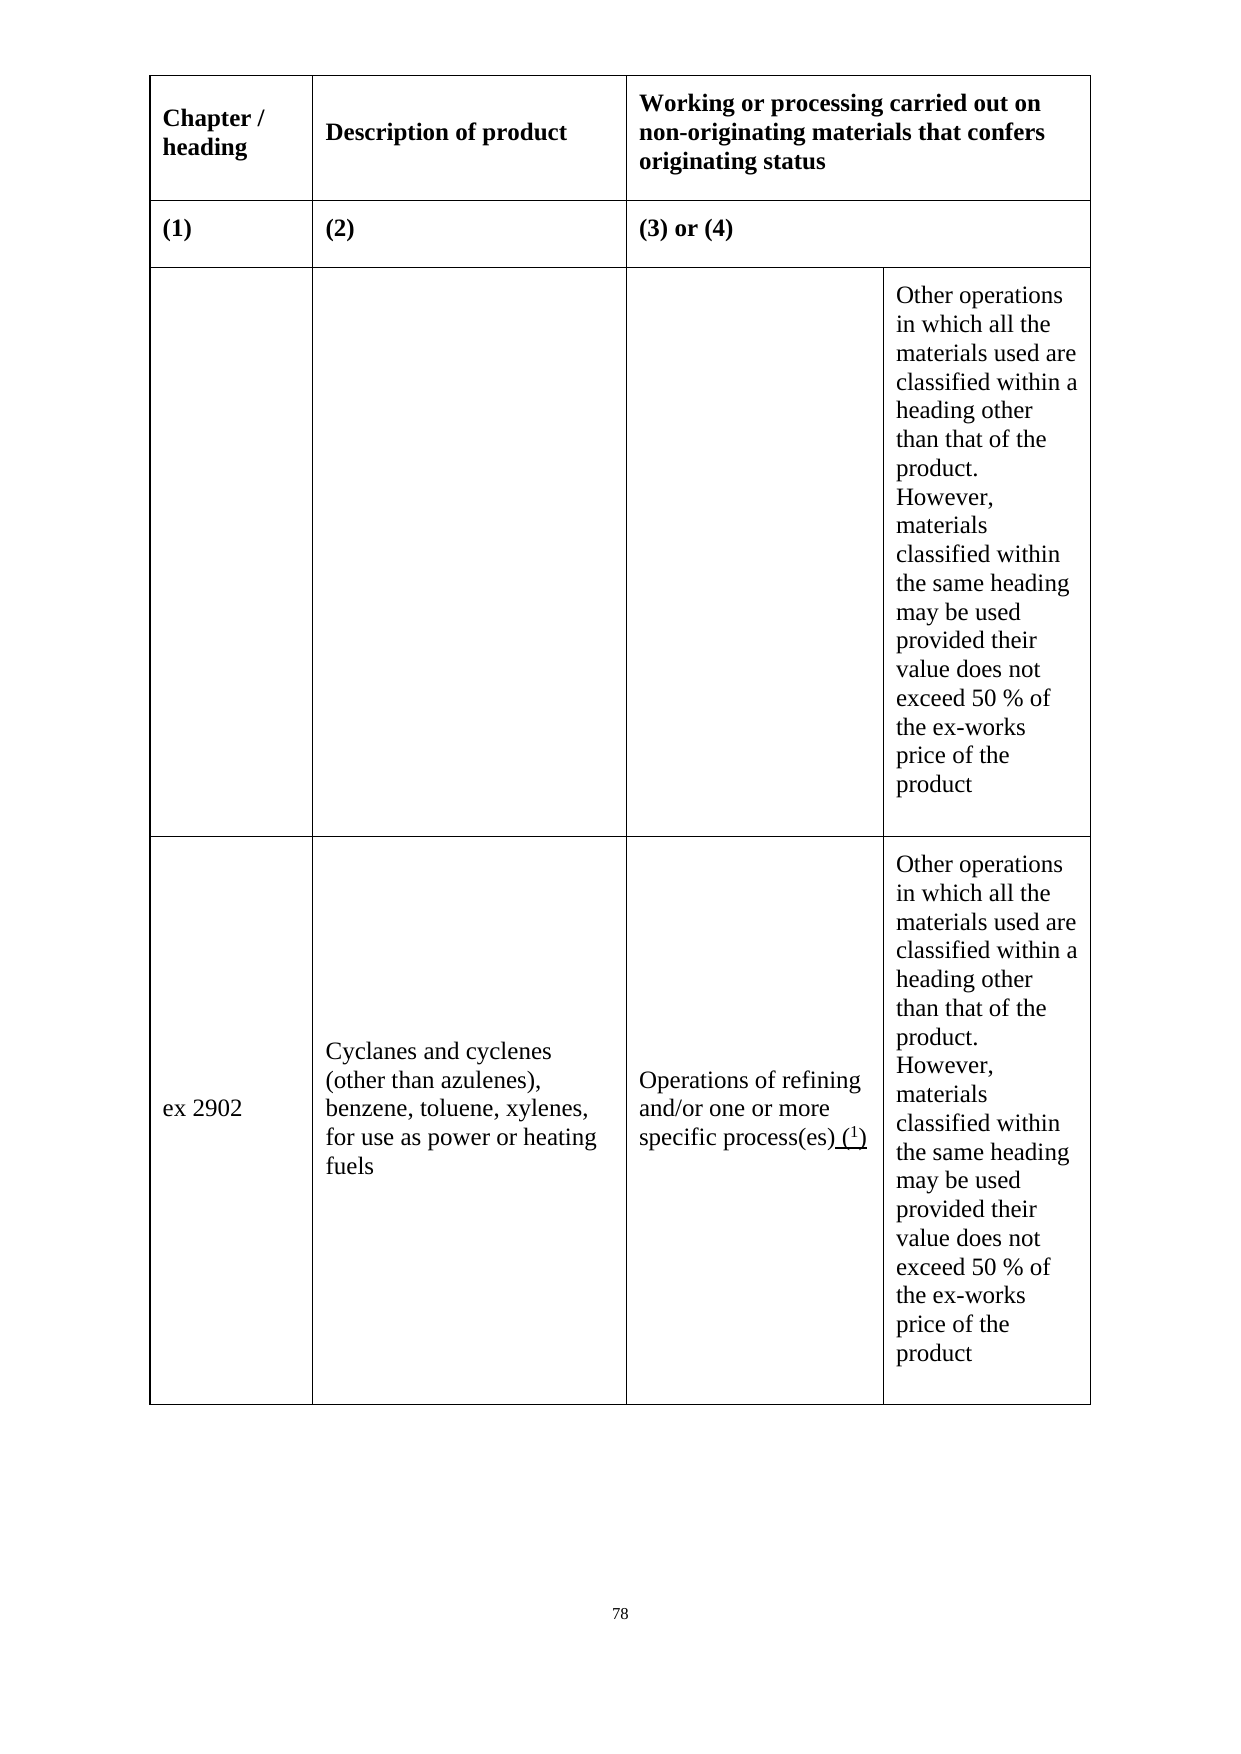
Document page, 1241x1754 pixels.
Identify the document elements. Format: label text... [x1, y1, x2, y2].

table_cell (3) or (4) [627, 201, 1090, 267]
table_cell [627, 268, 883, 836]
table_cell (2) [313, 201, 626, 267]
table_cell (1) [151, 201, 312, 267]
table_cell [313, 268, 626, 836]
table_header Description of product [313, 76, 626, 200]
table_cell ex 2902 [151, 837, 312, 1404]
table_cell Operations of refining and/or one or more specific process(es) (1) [627, 837, 883, 1404]
table_cell Other operations in which all the materials used are classified within a heading other than that of the product. However, materials classified within the same heading may be used provided their value does not exceed 50 % of the ex‐works price of the product [884, 268, 1090, 836]
table_cell Other operations in which all the materials used are classified within a heading other than that of the product. However, materials classified within the same heading may be used provided their value does not exceed 50 % of the ex‐works price of the product [884, 837, 1090, 1404]
table_cell [151, 268, 312, 836]
table_cell Cyclanes and cyclenes (other than azulenes), benzene, toluene, xylenes, for use as power or heating fuels [313, 837, 626, 1404]
table_header Working or processing carried out on non‐originating materials that confers originating status [627, 76, 1090, 200]
table_header Chapter / heading [151, 76, 312, 200]
